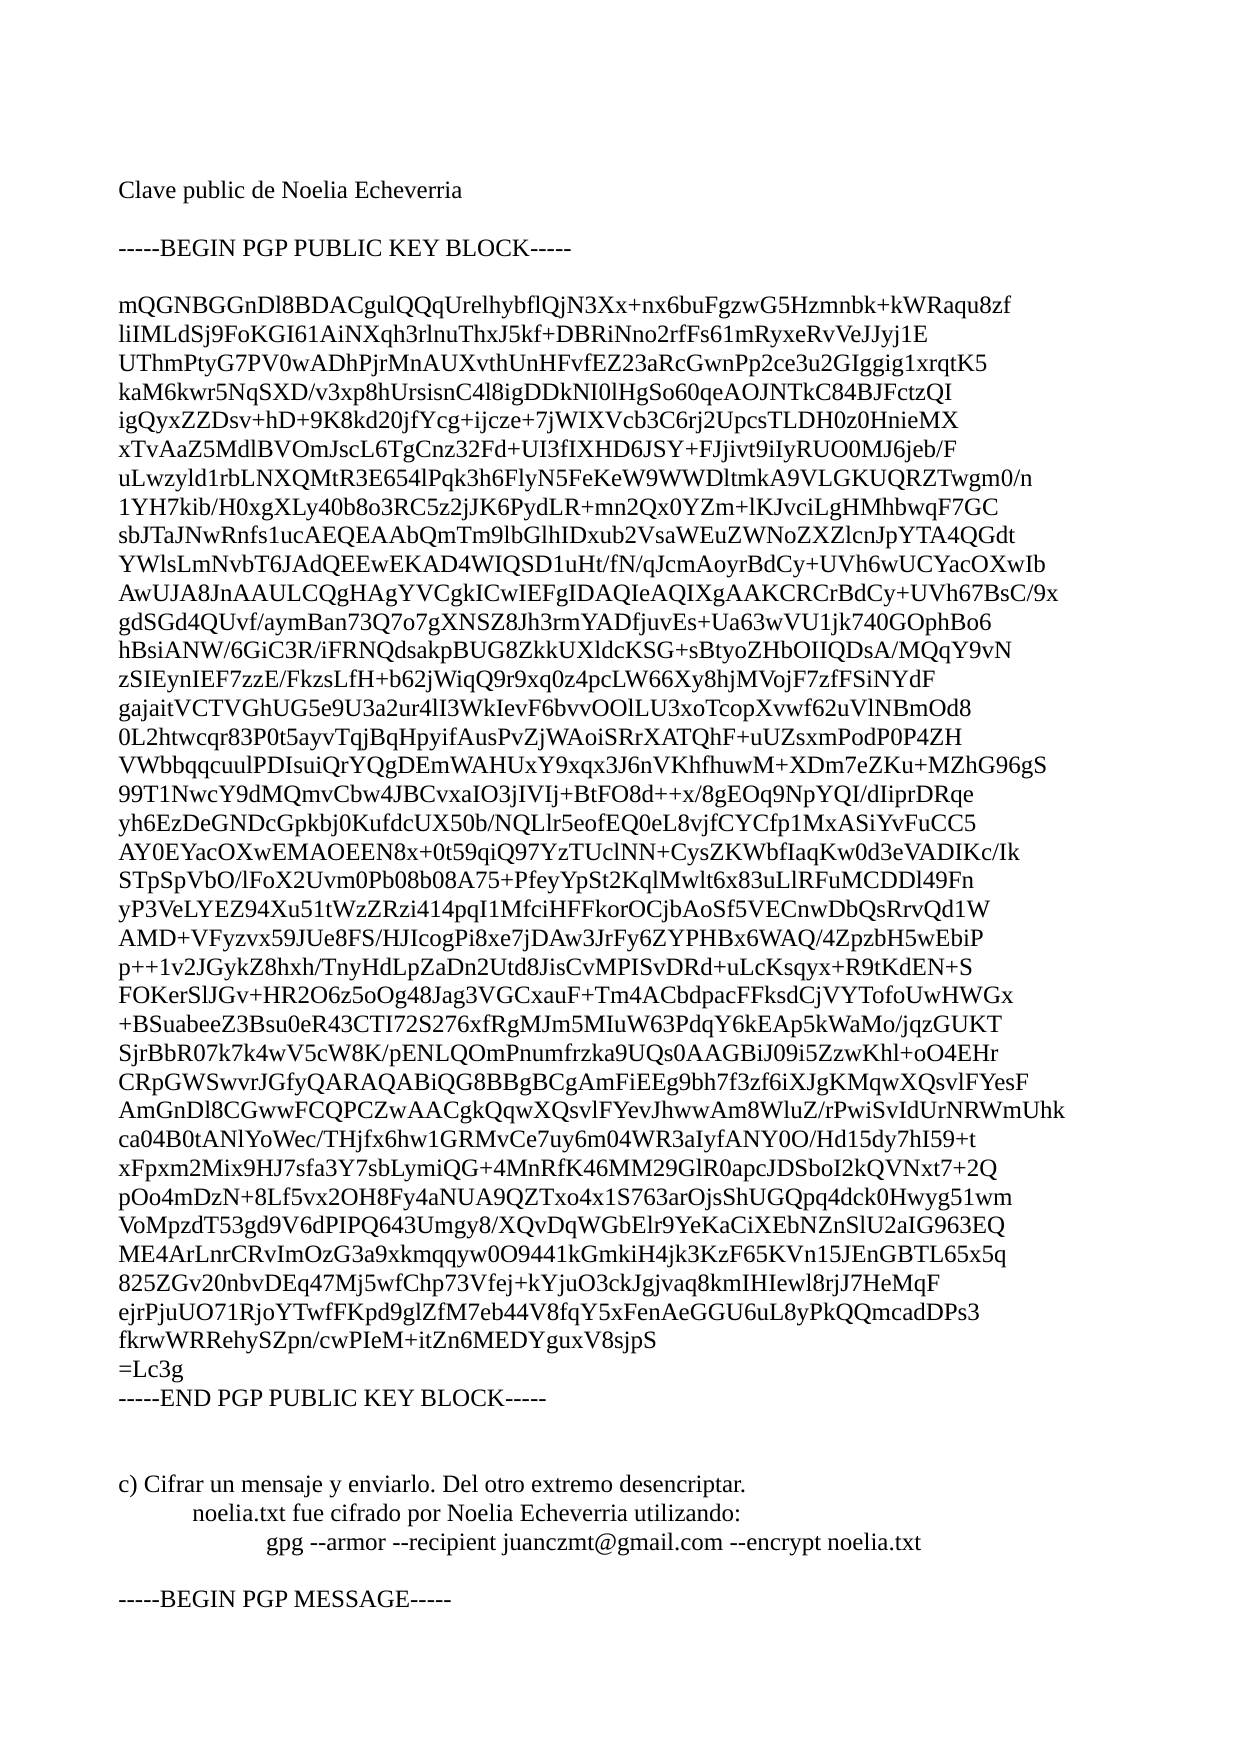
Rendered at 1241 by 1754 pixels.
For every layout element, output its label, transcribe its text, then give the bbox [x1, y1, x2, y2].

text -----END PGP PUBLIC KEY BLOCK----- [118, 1383, 1122, 1412]
text hBsiANW/6GiC3R/iFRNQdsakpBUG8ZkkUXldcKSG+sBtyoZHbOIIQDsA/MQqY9vN [118, 636, 1122, 664]
text CRpGWSwvrJGfyQARAQABiQG8BBgBCgAmFiEEg9bh7f3zf6iXJgKMqwXQsvlFYesF [118, 1067, 1122, 1096]
text uLwzyld1rbLNXQMtR3E654lPqk3h6FlyN5FeKeW9WWDltmkA9VLGKUQRZTwgm0/n [118, 463, 1122, 492]
text 0L2htwcqr83P0t5ayvTqjBqHpyifAusPvZjWAoiSRrXATQhF+uUZsxmPodP0P4ZH [118, 722, 1122, 751]
text AY0EYacOXwEMAOEEN8x+0t59qiQ97YzTUclNN+CysZKWbfIaqKw0d3eVADIKc/Ik [118, 837, 1122, 866]
text VWbbqqcuulPDIsuiQrYQgDEmWAHUxY9xqx3J6nVKhfhuwM+XDm7eZKu+MZhG96gS [118, 751, 1122, 779]
text gajaitVCTVGhUG5e9U3a2ur4lI3WkIevF6bvvOOlLU3xoTcopXvwf62uVlNBmOd8 [118, 693, 1122, 722]
text +BSuabeeZ3Bsu0eR43CTI72S276xfRgMJm5MIuW63PdqY6kEAp5kWaMo/jqzGUKT [118, 1009, 1122, 1038]
text AMD+VFyzvx59JUe8FS/HJIcogPi8xe7jDAw3JrFy6ZYPHBx6WAQ/4ZpzbH5wEbiP [118, 923, 1122, 952]
text ME4ArLnrCRvImOzG3a9xkmqqyw0O9441kGmkiH4jk3KzF65KVn15JEnGBTL65x5q [118, 1239, 1122, 1268]
text sbJTaJNwRnfs1ucAEQEAAbQmTm9lbGlhIDxub2VsaWEuZWNoZXZlcnJpYTA4QGdt [118, 521, 1122, 549]
text xTvAaZ5MdlBVOmJscL6TgCnz32Fd+UI3fIXHD6JSY+FJjivt9iIyRUO0MJ6jeb/F [118, 434, 1122, 463]
text yP3VeLYEZ94Xu51tWzZRzi414pqI1MfciHFFkorOCjbAoSf5VECnwDbQsRrvQd1W [118, 894, 1122, 923]
text =Lc3g [118, 1354, 1122, 1383]
text Clave public de Noelia Echeverria [118, 176, 1122, 204]
text pOo4mDzN+8Lf5vx2OH8Fy4aNUA9QZTxo4x1S763arOjsShUGQpq4dck0Hwyg51wm [118, 1182, 1122, 1211]
text gdSGd4QUvf/aymBan73Q7o7gXNSZ8Jh3rmYADfjuvEs+Ua63wVU1jk740GOphBo6 [118, 607, 1122, 636]
text 99T1NwcY9dMQmvCbw4JBCvxaIO3jIVIj+BtFO8d++x/8gEOq9NpYQI/dIiprDRqe [118, 779, 1122, 808]
text c) Cifrar un mensaje y enviarlo. Del otro extremo desencriptar. [118, 1469, 1122, 1498]
text noelia.txt fue cifrado por Noelia Echeverria utilizando: [118, 1498, 1122, 1527]
text 825ZGv20nbvDEq47Mj5wfChp73Vfej+kYjuO3ckJgjvaq8kmIHIewl8rjJ7HeMqF [118, 1268, 1122, 1297]
text yh6EzDeGNDcGpkbj0KufdcUX50b/NQLlr5eofEQ0eL8vjfCYCfp1MxASiYvFuCC5 [118, 808, 1122, 837]
text AwUJA8JnAAULCQgHAgYVCgkICwIEFgIDAQIeAQIXgAAKCRCrBdCy+UVh67BsC/9x [118, 578, 1122, 607]
text igQyxZZDsv+hD+9K8kd20jfYcg+ijcze+7jWIXVcb3C6rj2UpcsTLDH0z0HnieMX [118, 406, 1122, 434]
text UThmPtyG7PV0wADhPjrMnAUXvthUnHFvfEZ23aRcGwnPp2ce3u2GIggig1xrqtK5 [118, 348, 1122, 377]
text FOKerSlJGv+HR2O6z5oOg48Jag3VGCxauF+Tm4ACbdpacFFksdCjVYTofoUwHWGx [118, 981, 1122, 1009]
text gpg --armor --recipient juanczmt@gmail.com --encrypt noelia.txt [118, 1527, 1122, 1556]
text ejrPjuUO71RjoYTwfFKpd9glZfM7eb44V8fqY5xFenAeGGU6uL8yPkQQmcadDPs3 [118, 1297, 1122, 1326]
text AmGnDl8CGwwFCQPCZwAACgkQqwXQsvlFYevJhwwAm8WluZ/rPwiSvIdUrNRWmUhk [118, 1096, 1122, 1124]
text STpSpVbO/lFoX2Uvm0Pb08b08A75+PfeyYpSt2KqlMwlt6x83uLlRFuMCDDl49Fn [118, 866, 1122, 894]
text zSIEynIEF7zzE/FkzsLfH+b62jWiqQ9r9xq0z4pcLW66Xy8hjMVojF7zfFSiNYdF [118, 664, 1122, 693]
text -----BEGIN PGP PUBLIC KEY BLOCK----- [118, 233, 1122, 262]
text YWlsLmNvbT6JAdQEEwEKAD4WIQSD1uHt/fN/qJcmAoyrBdCy+UVh6wUCYacOXwIb [118, 549, 1122, 578]
text p++1v2JGykZ8hxh/TnyHdLpZaDn2Utd8JisCvMPISvDRd+uLcKsqyx+R9tKdEN+S [118, 952, 1122, 981]
text VoMpzdT53gd9V6dPIPQ643Umgy8/XQvDqWGbElr9YeKaCiXEbNZnSlU2aIG963EQ [118, 1211, 1122, 1239]
text kaM6kwr5NqSXD/v3xp8hUrsisnC4l8igDDkNI0lHgSo60qeAOJNTkC84BJFctzQI [118, 377, 1122, 406]
text xFpxm2Mix9HJ7sfa3Y7sbLymiQG+4MnRfK46MM29GlR0apcJDSboI2kQVNxt7+2Q [118, 1153, 1122, 1182]
text mQGNBGGnDl8BDACgulQQqUrelhybflQjN3Xx+nx6buFgzwG5Hzmnbk+kWRaqu8zf [118, 291, 1122, 319]
text 1YH7kib/H0xgXLy40b8o3RC5z2jJK6PydLR+mn2Qx0YZm+lKJvciLgHMhbwqF7GC [118, 492, 1122, 521]
text -----BEGIN PGP MESSAGE----- [118, 1584, 1122, 1613]
text liIMLdSj9FoKGI61AiNXqh3rlnuThxJ5kf+DBRiNno2rfFs61mRyxeRvVeJJyj1E [118, 319, 1122, 348]
text ca04B0tANlYoWec/THjfx6hw1GRMvCe7uy6m04WR3aIyfANY0O/Hd15dy7hI59+t [118, 1124, 1122, 1153]
text fkrwWRRehySZpn/cwPIeM+itZn6MEDYguxV8sjpS [118, 1326, 1122, 1354]
text SjrBbR07k7k4wV5cW8K/pENLQOmPnumfrzka9UQs0AAGBiJ09i5ZzwKhl+oO4EHr [118, 1038, 1122, 1067]
